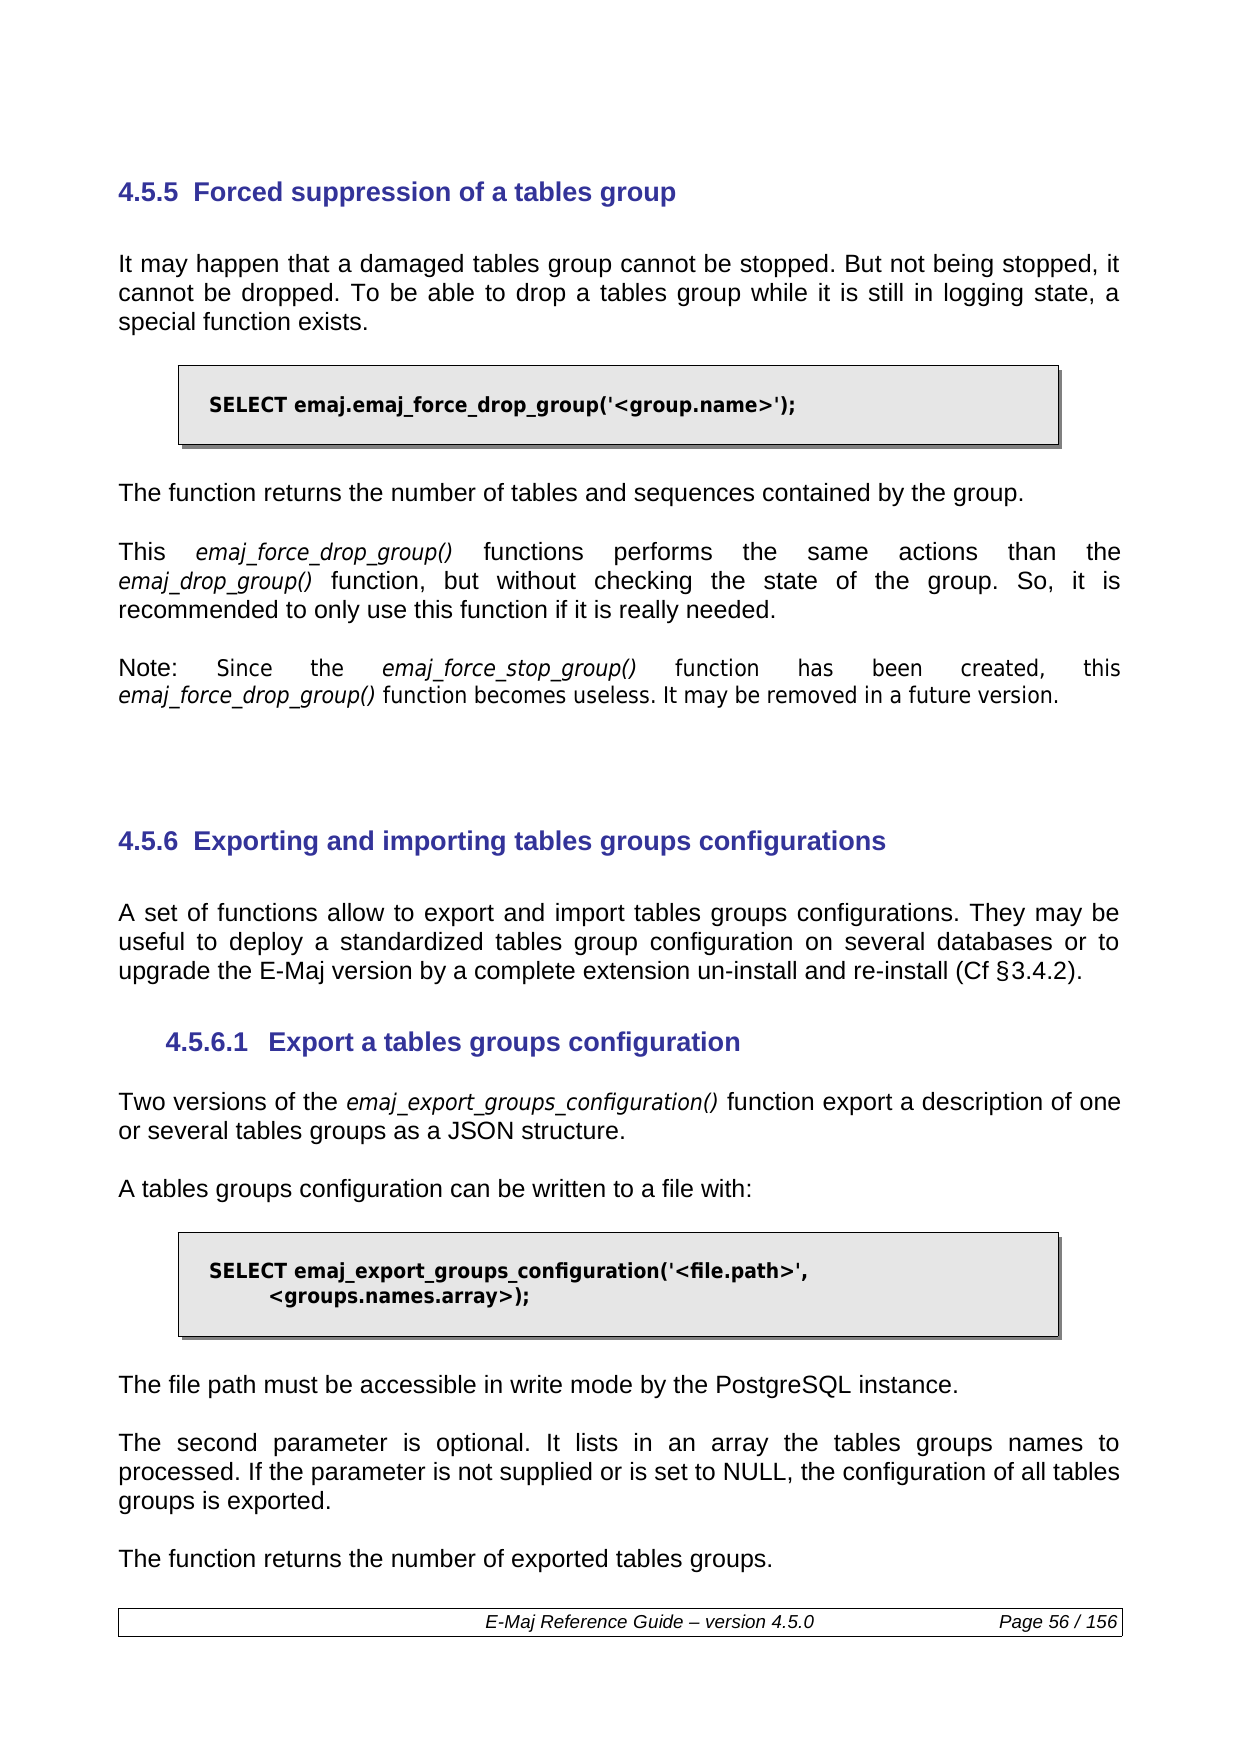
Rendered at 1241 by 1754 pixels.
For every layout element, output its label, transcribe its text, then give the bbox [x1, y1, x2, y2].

subtitle Exporting and importing tables groups configurations [118, 825, 1122, 856]
subtitle Forced suppression of a tables group [118, 176, 1122, 207]
text This emaj_force_drop_group() functions performs the same actions than the emaj_drop_group() function, but without checking the state of the group. So, it is recommended to only use this function if it is really needed. [118, 536, 1122, 624]
text It may happen that a damaged tables group cannot be stopped. But not being stopped, it cannot be dropped. To be able to drop a tables group while it is still in logging state, a special function exists. [118, 249, 1122, 336]
text A set of functions allow to export and import tables groups configurations. They may be useful to deploy a standardized tables group configuration on several databases or to upgrade the E-Maj version by a complete extension un-install and re-install (Cf §3.4.2). [118, 898, 1122, 985]
text Two versions of the emaj_export_groups_configuration() function export a description of one or several tables groups as a JSON structure. [118, 1086, 1122, 1144]
text Note: Since the emaj_force_stop_group() function has been created, this emaj_force_drop_group() function becomes useless. It may be removed in a future version. [118, 653, 1122, 709]
subtitle Export a tables groups configuration [165, 1026, 1122, 1057]
text The function returns the number of tables and sequences contained by the group. [118, 478, 1122, 507]
text SELECT emaj.emaj_force_drop_group('<group.name>'); [179, 389, 1058, 414]
text SELECT emaj_export_groups_configuration('<file.path>', <groups.names.array>); [179, 1256, 1058, 1305]
text The function returns the number of exported tables groups. [118, 1544, 1122, 1573]
text A tables groups configuration can be written to a file with: [118, 1174, 1122, 1203]
text The file path must be accessible in write mode by the PostgreSQL instance. [118, 1369, 1122, 1398]
text The second parameter is optional. It lists in an array the tables groups names to processed. If the parameter is not supplied or is set to NULL, the configuration of all tables groups is exported. [118, 1428, 1122, 1515]
